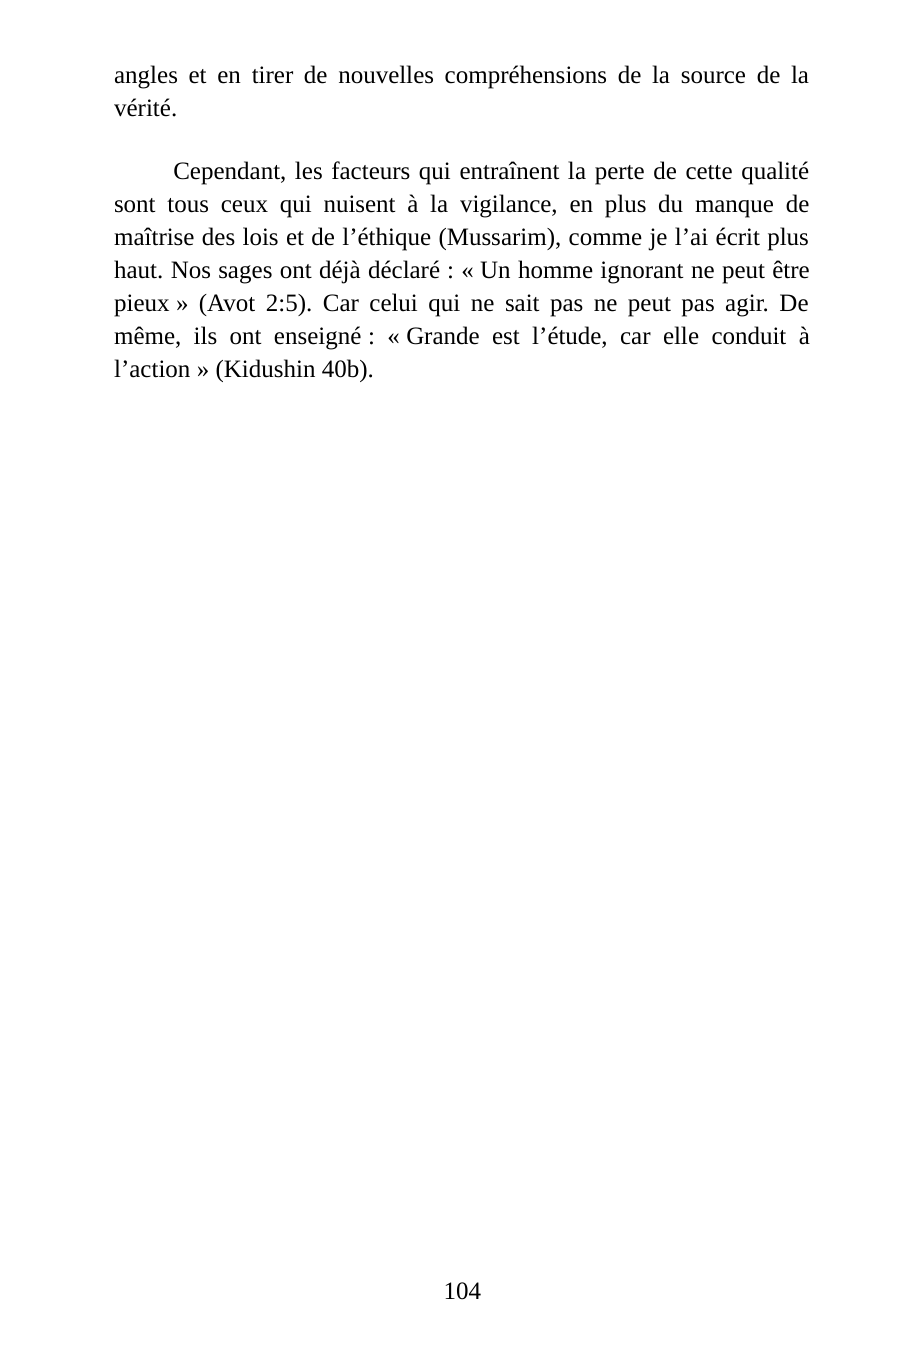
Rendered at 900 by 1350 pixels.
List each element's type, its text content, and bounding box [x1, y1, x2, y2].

text Cependant, les facteurs qui entraînent la perte de cette qualité sont tous ceux qui nuisent à la vigilance, en plus du manque de maîtrise des lois et de l’éthique (Mussarim), comme je l’ai écrit plus haut. Nos sages ont déjà déclaré : « Un homme ignorant ne peut être pieux » (Avot 2:5). Car celui qui ne sait pas ne peut pas agir. De même, ils ont enseigné : « Grande est l’étude, car elle conduit à l’action » (Kidushin 40b). [114, 156, 810, 383]
text angles et en tirer de nouvelles compréhensions de la source de la vérité. [114, 60, 810, 122]
